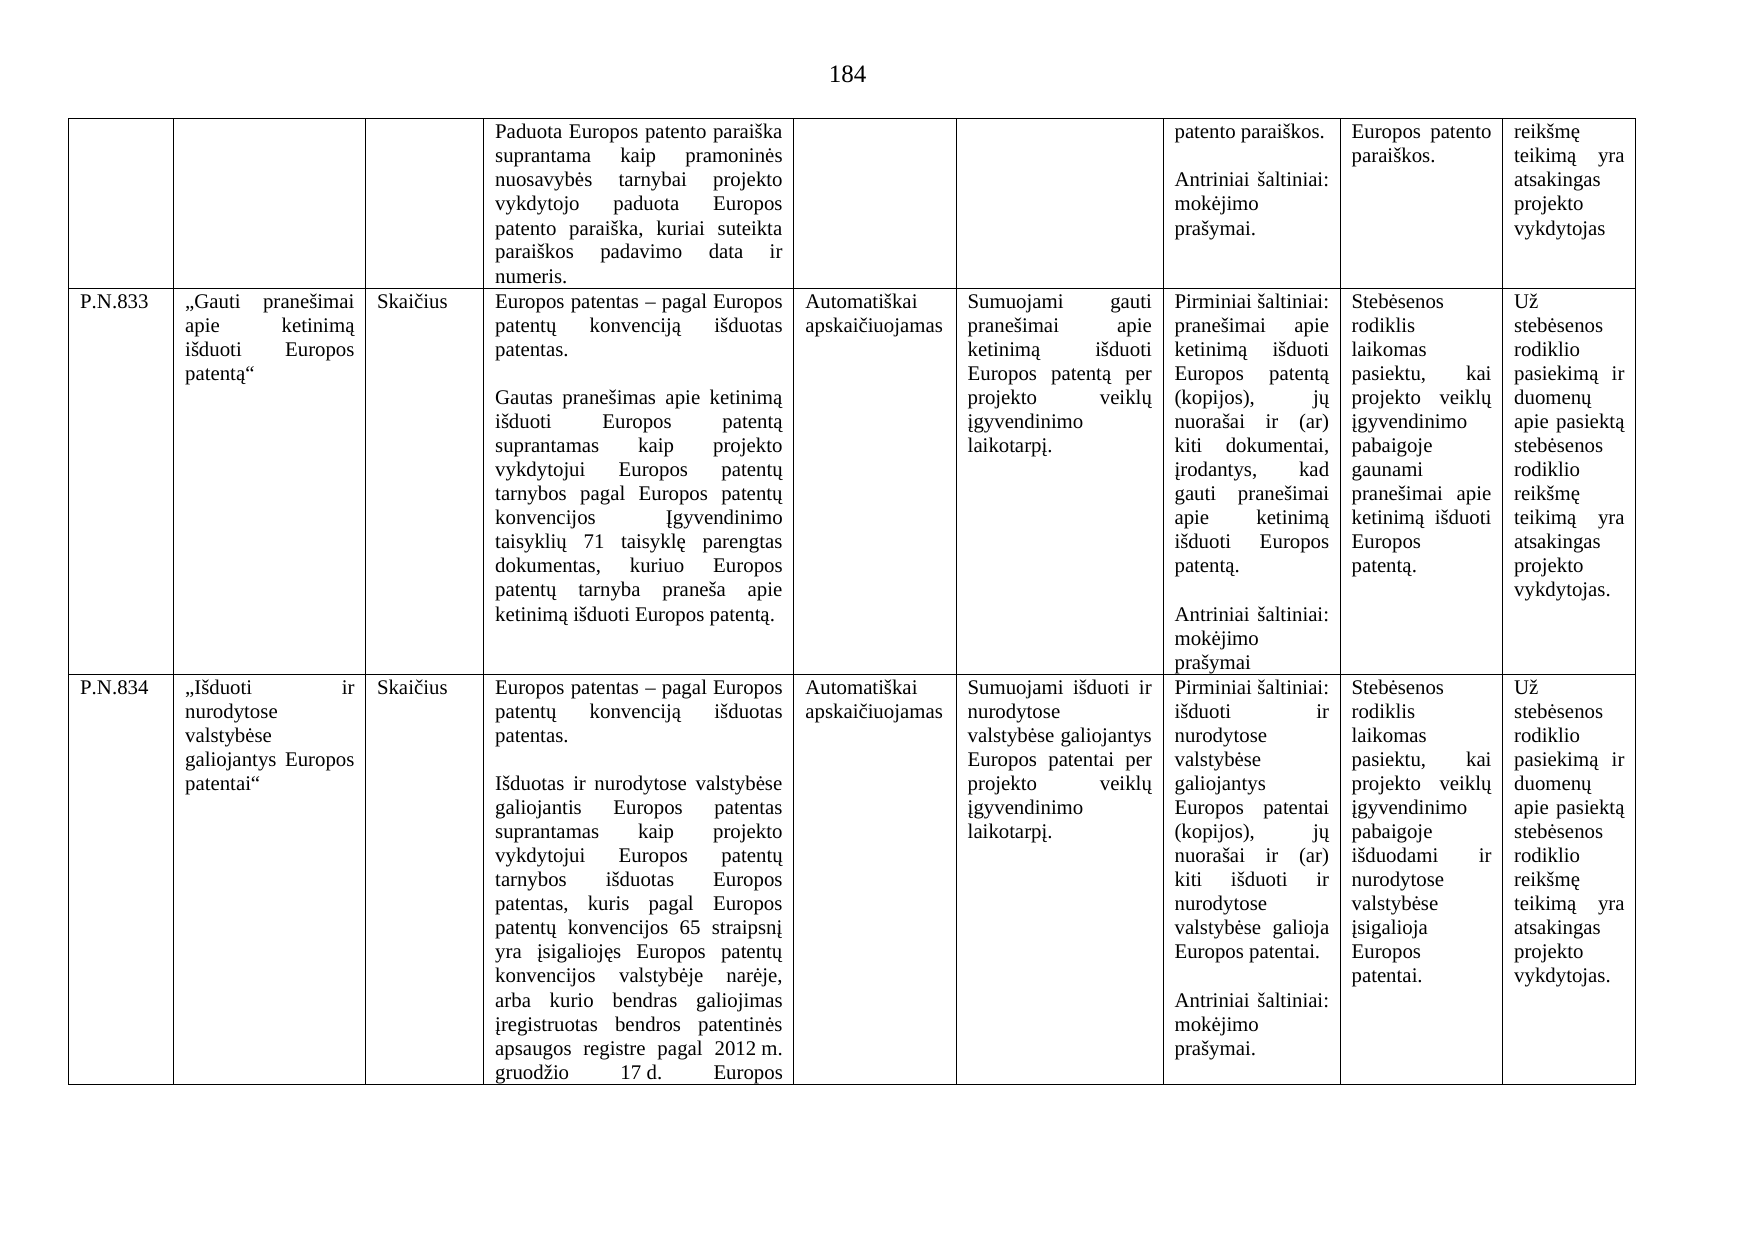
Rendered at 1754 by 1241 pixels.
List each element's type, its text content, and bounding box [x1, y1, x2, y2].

table_cell „Gauti pranešimai apie ketinimą išduoti Europos patentą“ [174, 289, 365, 674]
table_cell P.N.833 [69, 289, 173, 674]
table_cell Automatiškai apskaičiuojamas [794, 289, 956, 674]
table_cell Sumuojami išduoti ir nurodytose valstybėse galiojantys Europos patentai per projekto veiklų įgyvendinimo laikotarpį. [957, 675, 1163, 1084]
table_cell [174, 119, 365, 288]
table_cell P.N.834 [69, 675, 173, 1084]
table_cell [69, 119, 173, 288]
table_cell Europos patentas – pagal Europos patentų konvenciją išduotas patentas. Išduotas ir nurodytose valstybėse galiojantis Europos patentas suprantamas kaip projekto vykdytojui Europos patentų tarnybos išduotas Europos patentas, kuris pagal Europos patentų konvencijos 65 straipsnį yra įsigaliojęs Europos patentų konvencijos valstybėje narėje, arba kurio bendras galiojimas įregistruotas bendros patentinės apsaugos registre pagal 2012 m. gruodžio 17 d. Europos [484, 675, 793, 1084]
table_cell Sumuojami gauti pranešimai apie ketinimą išduoti Europos patentą per projekto veiklų įgyvendinimo laikotarpį. [957, 289, 1163, 674]
table_cell Automatiškai apskaičiuojamas [794, 675, 956, 1084]
table_cell [366, 119, 483, 288]
table_cell Stebėsenos rodiklis laikomas pasiektu, kai projekto veiklų įgyvendinimo pabaigoje išduodami ir nurodytose valstybėse įsigalioja Europos patentai. [1341, 675, 1502, 1084]
table_cell [957, 119, 1163, 288]
table_cell Paduota Europos patento paraiška suprantama kaip pramoninės nuosavybės tarnybai projekto vykdytojo paduota Europos patento paraiška, kuriai suteikta paraiškos padavimo data ir numeris. [484, 119, 793, 288]
table_cell Pirminiai šaltiniai: pranešimai apie ketinimą išduoti Europos patentą (kopijos), jų nuorašai ir (ar) kiti dokumentai, įrodantys, kad gauti pranešimai apie ketinimą išduoti Europos patentą. Antriniai šaltiniai: mokėjimo prašymai [1164, 289, 1340, 674]
table_cell Už stebėsenos rodiklio pasiekimą ir duomenų apie pasiektą stebėsenos rodiklio reikšmę teikimą yra atsakingas projekto vykdytojas. [1503, 675, 1635, 1084]
table_cell Už stebėsenos rodiklio pasiekimą ir duomenų apie pasiektą stebėsenos rodiklio reikšmę teikimą yra atsakingas projekto vykdytojas. [1503, 289, 1635, 674]
table_cell patento paraiškos. Antriniai šaltiniai: mokėjimo prašymai. [1164, 119, 1340, 288]
table_cell Skaičius [366, 675, 483, 1084]
table_cell Europos patentas – pagal Europos patentų konvenciją išduotas patentas. Gautas pranešimas apie ketinimą išduoti Europos patentą suprantamas kaip projekto vykdytojui Europos patentų tarnybos pagal Europos patentų konvencijos Įgyvendinimo taisyklių 71 taisyklę parengtas dokumentas, kuriuo Europos patentų tarnyba praneša apie ketinimą išduoti Europos patentą. [484, 289, 793, 674]
table_cell [794, 119, 956, 288]
table_cell reikšmę teikimą yra atsakingas projekto vykdytojas [1503, 119, 1635, 288]
table_cell Pirminiai šaltiniai: išduoti ir nurodytose valstybėse galiojantys Europos patentai (kopijos), jų nuorašai ir (ar) kiti išduoti ir nurodytose valstybėse galioja Europos patentai. Antriniai šaltiniai: mokėjimo prašymai. [1164, 675, 1340, 1084]
table_cell Europos patento paraiškos. [1341, 119, 1502, 288]
table_cell Stebėsenos rodiklis laikomas pasiektu, kai projekto veiklų įgyvendinimo pabaigoje gaunami pranešimai apie ketinimą išduoti Europos patentą. [1341, 289, 1502, 674]
table_cell Skaičius [366, 289, 483, 674]
table_cell „Išduoti ir nurodytose valstybėse galiojantys Europos patentai“ [174, 675, 365, 1084]
